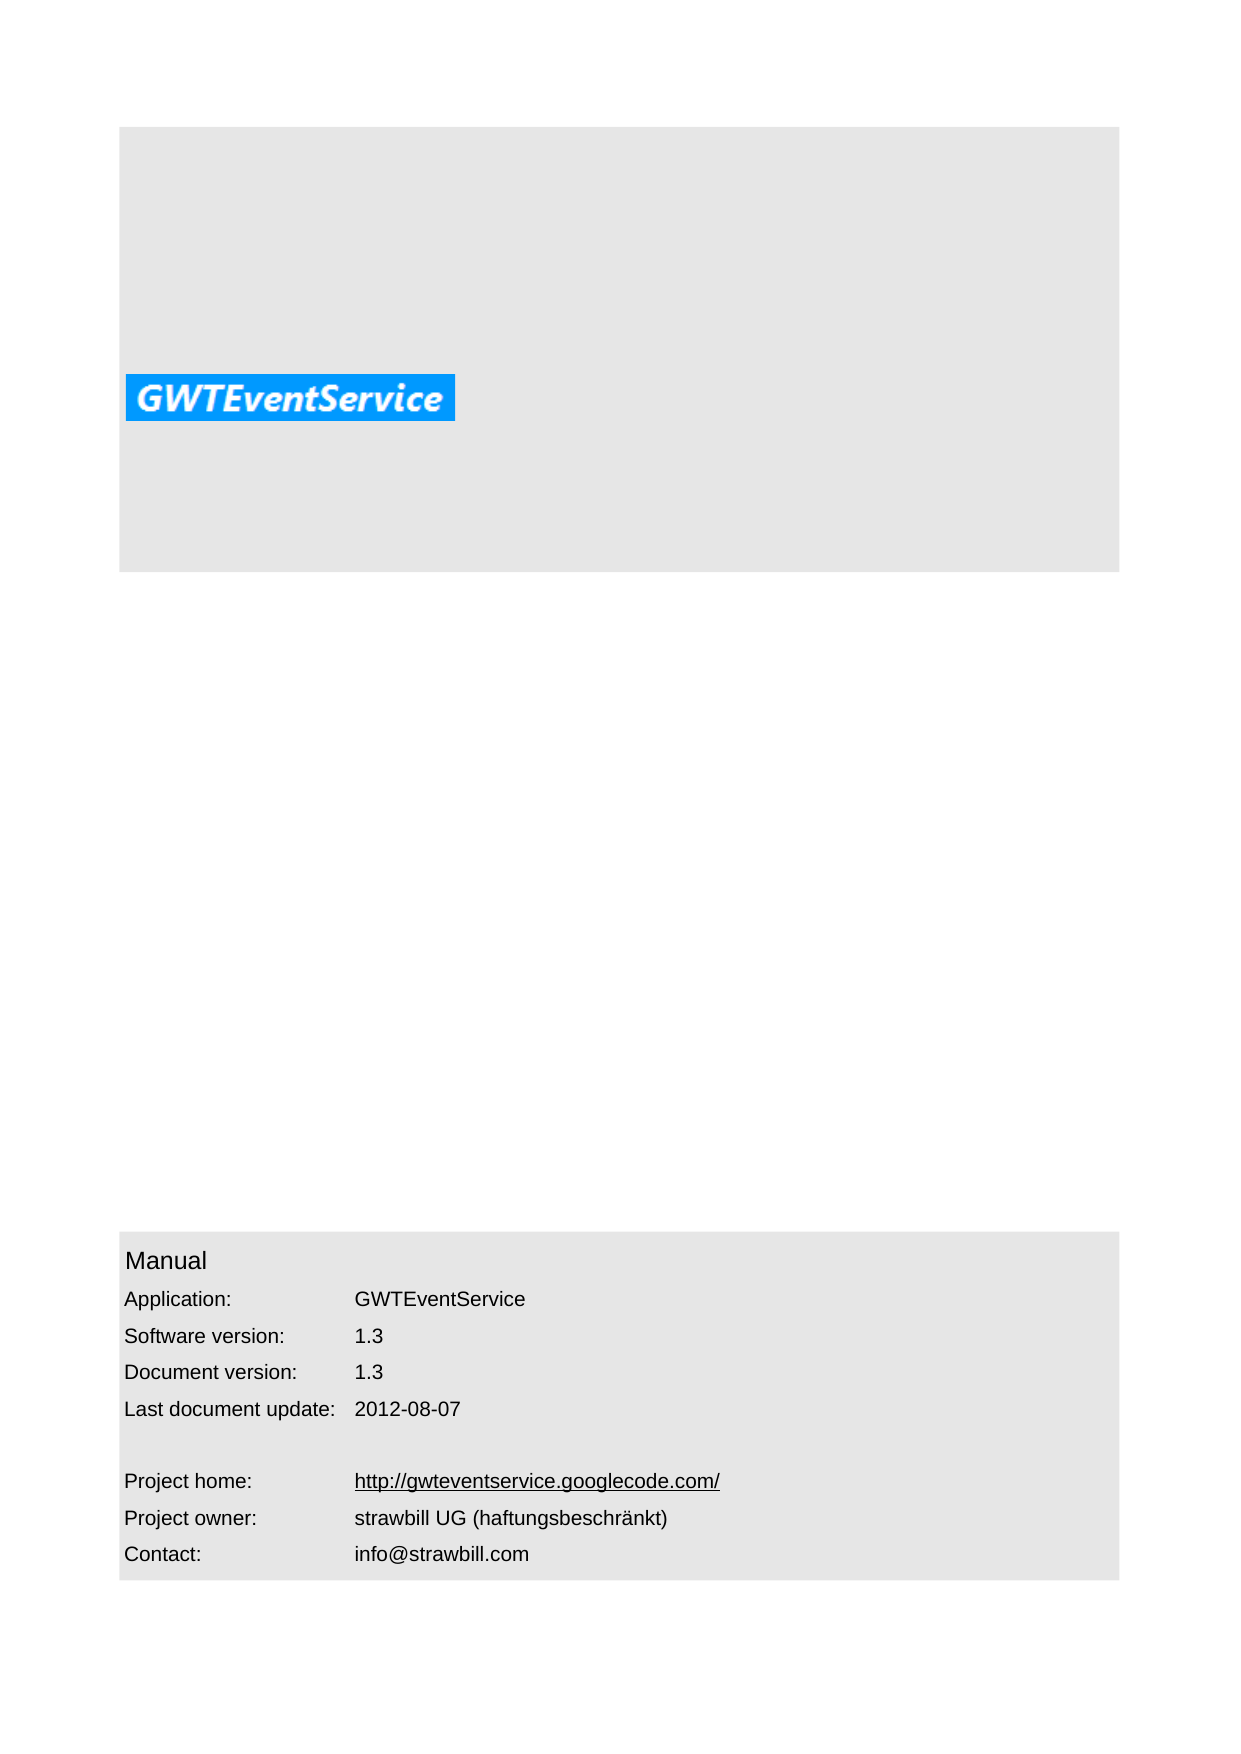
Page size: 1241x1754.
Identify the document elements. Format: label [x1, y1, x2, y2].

picture [125, 374, 456, 421]
